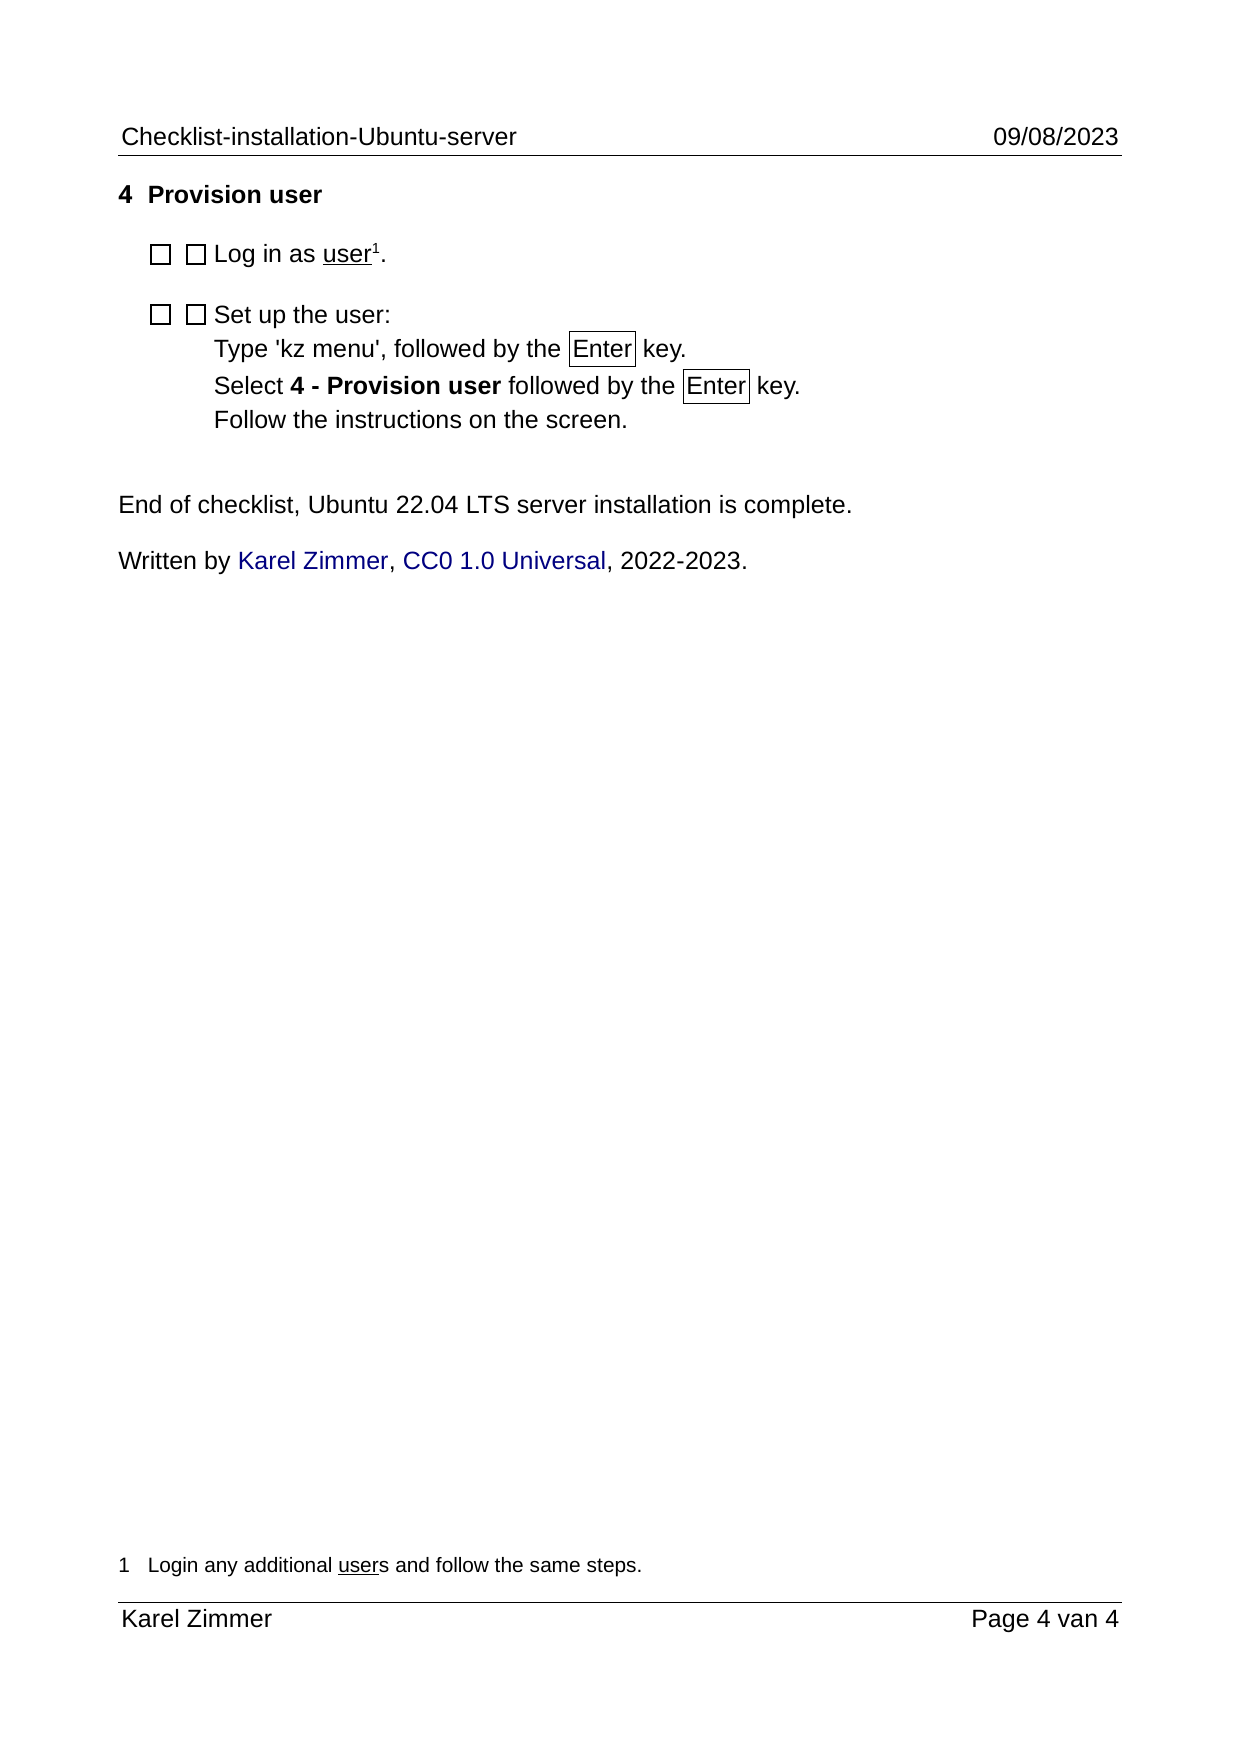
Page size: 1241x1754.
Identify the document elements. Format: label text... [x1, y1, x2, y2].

table_cell Follow the instructions on the screen. [213, 405, 1122, 435]
table_cell Type 'kz menu', followed by the Enter key. [213, 330, 1122, 367]
text End of checklist, Ubuntu 22.04 LTS server installation is complete. [118, 491, 1122, 519]
table_cell [177, 300, 213, 330]
table_cell [118, 368, 142, 405]
table_header [177, 239, 213, 269]
table_header Log in as USER. [213, 239, 1122, 269]
table_cell Set up the user: [213, 300, 1122, 330]
table_cell [213, 269, 1122, 300]
table_cell [118, 269, 142, 300]
table_header [118, 239, 142, 269]
table_cell Select 4 - Provision user followed by the Enter key. [213, 368, 1122, 405]
table_cell [177, 368, 213, 405]
table_cell [142, 269, 177, 300]
table_header [142, 239, 177, 269]
table_cell [142, 330, 177, 367]
text Written by Karel Zimmer, CC0 1.0 Universal, 2022-2023. [118, 547, 1122, 575]
table_cell [177, 330, 213, 367]
table_cell [177, 405, 213, 435]
table_cell [118, 405, 142, 435]
table_cell [142, 405, 177, 435]
table_cell [142, 300, 177, 330]
list Provision user [118, 177, 1122, 211]
table_cell [118, 330, 142, 367]
table_cell [118, 300, 142, 330]
table_cell [142, 368, 177, 405]
table_cell [177, 269, 213, 300]
